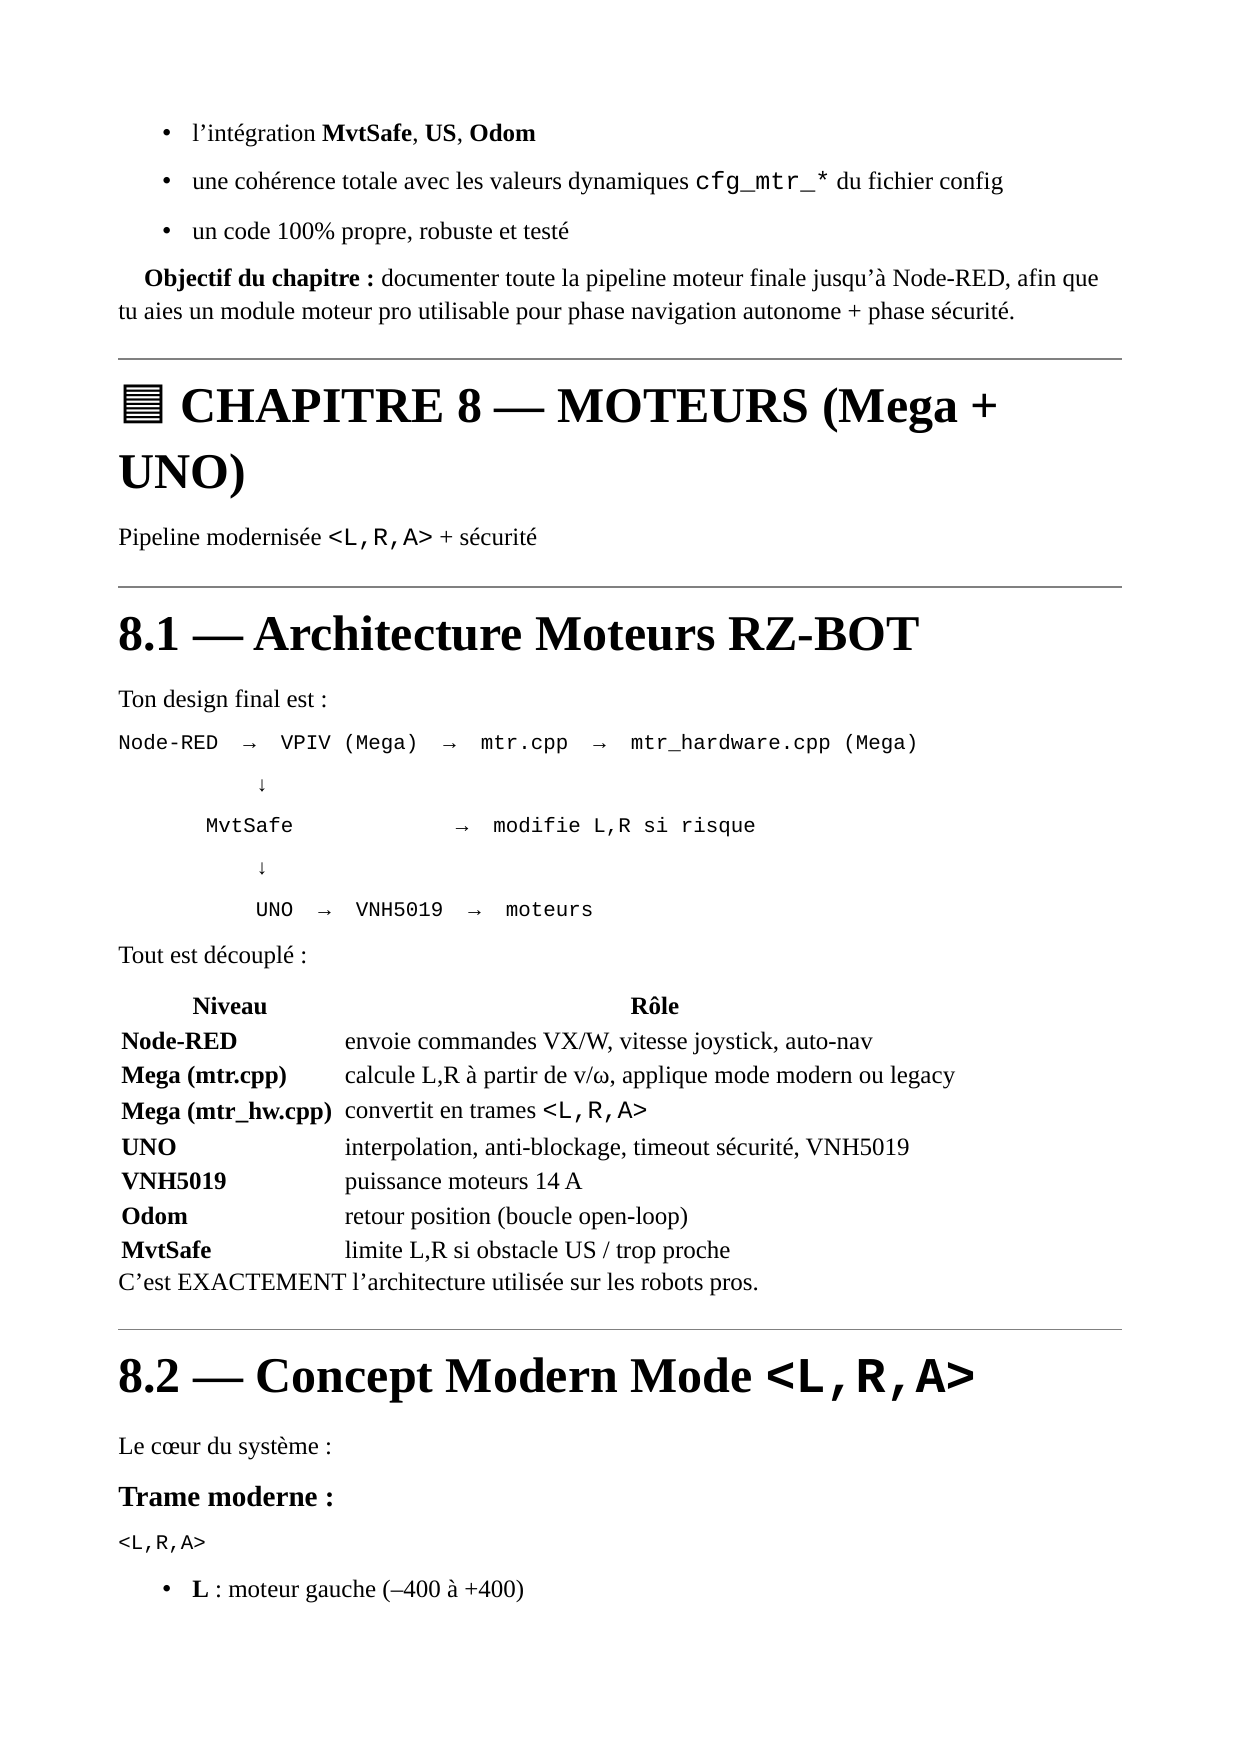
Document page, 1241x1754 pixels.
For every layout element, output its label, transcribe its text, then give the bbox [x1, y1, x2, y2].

table_cell Node-RED [118, 1023, 342, 1057]
table_cell interpolation, anti-blockage, timeout sécurité, VNH5019 [342, 1129, 967, 1163]
table_cell Mega (mtr_hw.cpp) [118, 1092, 342, 1129]
text Node-RED → VPIV (Mega) → mtr.cpp → mtr_hardware.cpp (Mega) [118, 732, 1122, 755]
table_cell puissance moteurs 14 A [342, 1163, 967, 1198]
table_cell calcule L,R à partir de v/ω, applique mode modern ou legacy [342, 1058, 967, 1092]
table_cell UNO [118, 1129, 342, 1163]
subtitle 8.1 — Architecture Moteurs RZ-BOT [118, 603, 1122, 661]
table_cell Mega (mtr.cpp) [118, 1058, 342, 1092]
table_cell limite L,R si obstacle US / trop proche [342, 1233, 967, 1267]
text ↓ [118, 773, 1122, 797]
text UNO → VNH5019 → moteurs [118, 899, 1122, 922]
text C’est EXACTEMENT l’architecture utilisée sur les robots pros. [118, 1267, 1122, 1296]
subtitle 8.2 — Concept Modern Mode <L,R,A> [118, 1346, 1122, 1408]
subtitle 🟦 CHAPITRE 8 — MOTEURS (Mega + UNO) [118, 375, 1122, 499]
table_header Niveau [118, 988, 342, 1023]
text ↓ [118, 857, 1122, 881]
table_cell envoie commandes VX/W, vitesse joystick, auto-nav [342, 1023, 967, 1057]
text Le cœur du système : [118, 1431, 1122, 1460]
text 🎯 Objectif du chapitre : documenter toute la pipeline moteur finale jusqu’à Node-RED, afin que tu aies un module moteur pro utilisable pour phase navigation autonome + phase sécurité. [118, 263, 1122, 325]
subtitle Trame moderne : [118, 1479, 1122, 1513]
table_header Rôle [342, 988, 967, 1023]
list L : moteur gauche (–400 à +400) [162, 1574, 1122, 1603]
table_cell convertit en trames <L,R,A> [342, 1092, 967, 1129]
list une cohérence totale avec les valeurs dynamiques cfg_mtr_* du fichier config [162, 166, 1122, 197]
list un code 100% propre, robuste et testé [162, 216, 1122, 244]
list l’intégration MvtSafe, US, Odom [162, 118, 1122, 147]
text MvtSafe → modifie L,R si risque [118, 815, 1122, 839]
text Ton design final est : [118, 684, 1122, 713]
table_cell VNH5019 [118, 1163, 342, 1198]
text Pipeline modernisée <L,R,A> + sécurité [118, 522, 1122, 553]
table_cell retour position (boucle open-loop) [342, 1198, 967, 1232]
text Tout est découplé : [118, 941, 1122, 969]
table_cell Odom [118, 1198, 342, 1232]
table_cell MvtSafe [118, 1233, 342, 1267]
text <L,R,A> [118, 1532, 1122, 1556]
